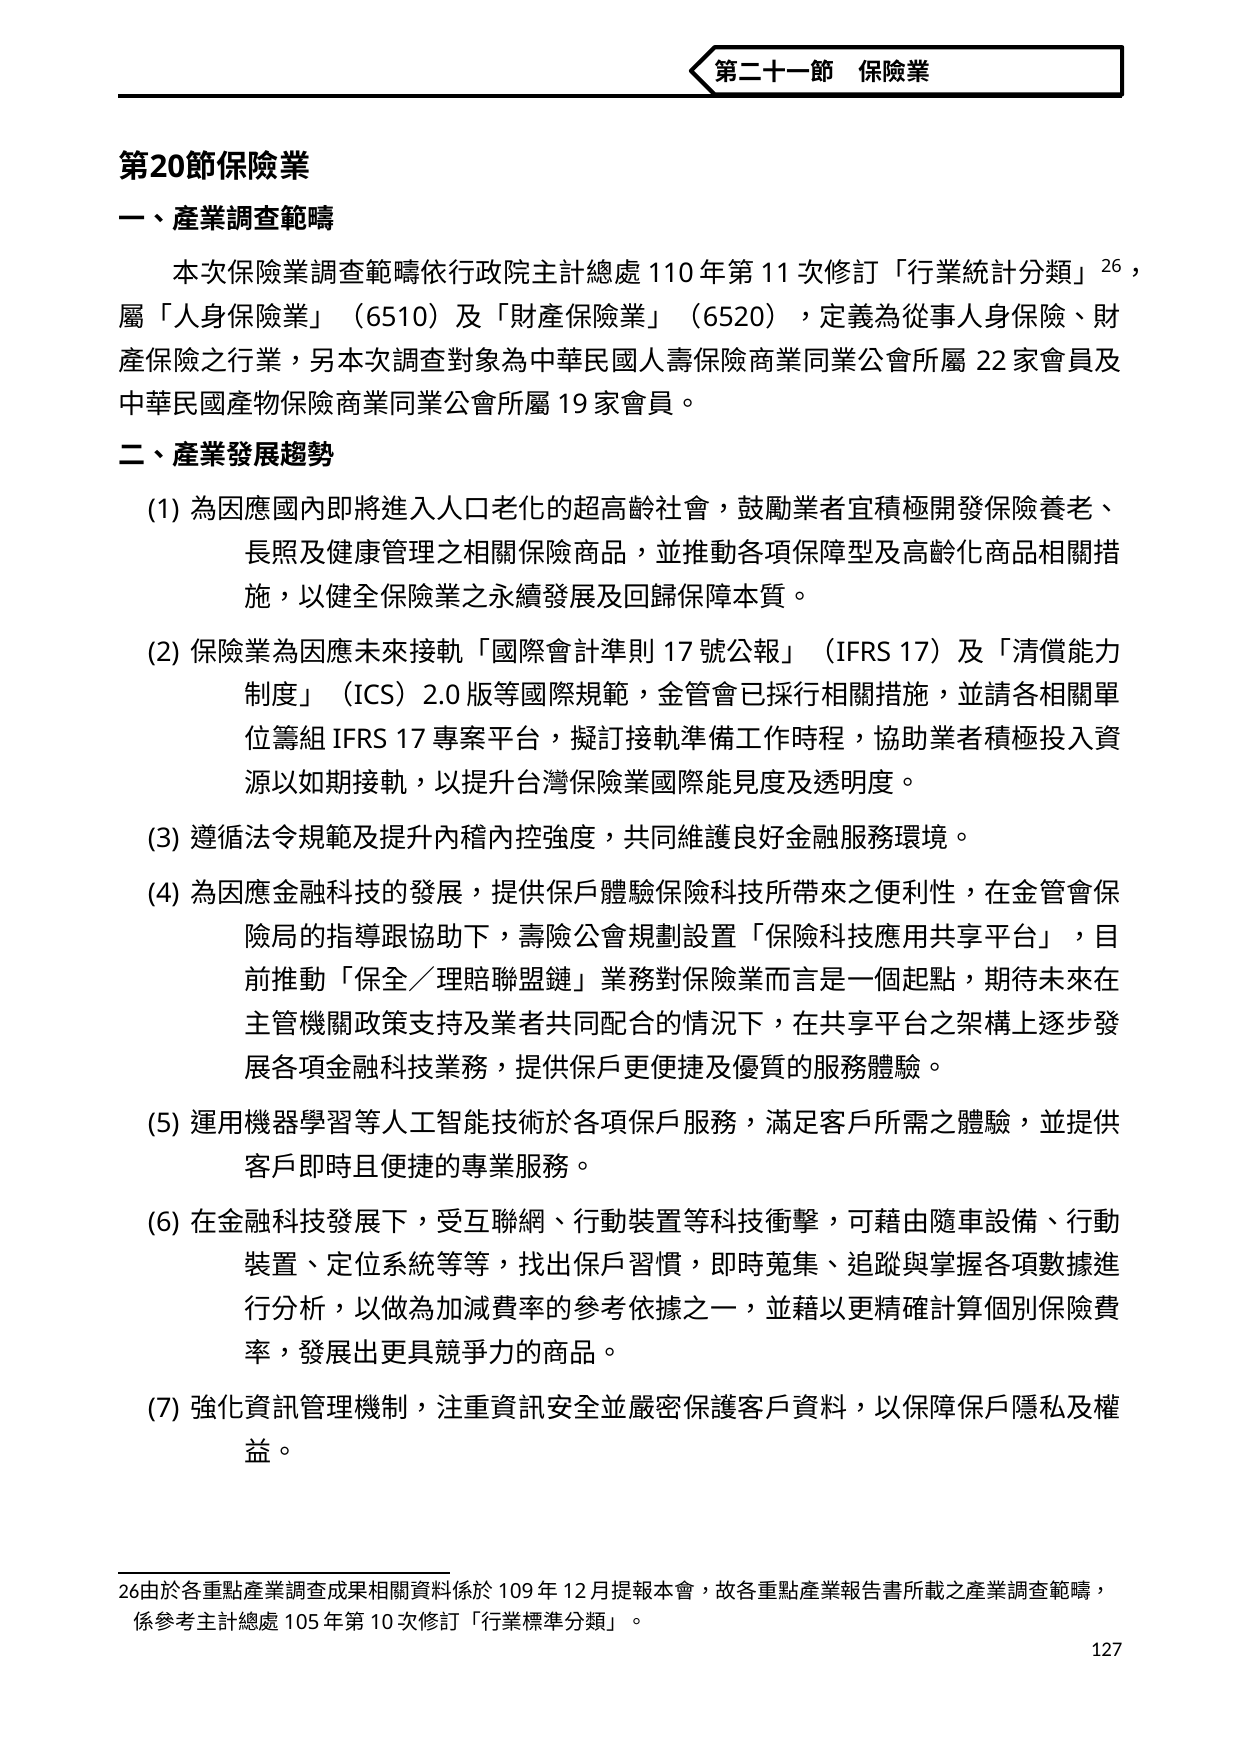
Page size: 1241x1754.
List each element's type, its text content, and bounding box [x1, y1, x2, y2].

text 二、產業發展趨勢 [118, 433, 1122, 472]
text 一、產業調查範疇 [118, 197, 1122, 236]
list 為因應國內即將進入人口老化的超高齡社會，鼓勵業者宜積極開發保險養老、長照及健康管理之相關保險商品，並推動各項保障型及高齡化商品相關措施，以健全保險業之永續發展及回歸保障本質。 [148, 483, 1122, 615]
list 保險業為因應未來接軌「國際會計準則17號公報」（IFRS 17）及「清償能力制度」（ICS）2.0版等國際規範，金管會已採行相關措施，並請各相關單位籌組IFRS 17專案平台，擬訂接軌準備工作時程，協助業者積極投入資源以如期接軌，以提升台灣保險業國際能見度及透明度。 [148, 626, 1122, 801]
list 遵循法令規範及提升內稽內控強度，共同維護良好金融服務環境。 [148, 812, 1122, 856]
list 為因應金融科技的發展，提供保戶體驗保險科技所帶來之便利性，在金管會保險局的指導跟協助下，壽險公會規劃設置「保險科技應用共享平台」，目前推動「保全／理賠聯盟鏈」業務對保險業而言是一個起點，期待未來在主管機關政策支持及業者共同配合的情況下，在共享平台之架構上逐步發展各項金融科技業務，提供保戶更便捷及優質的服務體驗。 [148, 867, 1122, 1086]
text 本次保險業調查範疇依行政院主計總處110年第11次修訂「行業統計分類」，屬「人身保險業」（6510）及「財產保險業」（6520），定義為從事人身保險、財產保險之行業，另本次調查對象為中華民國人壽保險商業同業公會所屬22家會員及中華民國產物保險商業同業公會所屬19家會員。 [118, 247, 1122, 422]
list 強化資訊管理機制，注重資訊安全並嚴密保護客戶資料，以保障保戶隱私及權益。 [148, 1382, 1122, 1470]
list 運用機器學習等人工智能技術於各項保戶服務，滿足客戶所需之體驗，並提供客戶即時且便捷的專業服務。 [148, 1097, 1122, 1185]
text 由於各重點產業調查成果相關資料係於109年12月提報本會，故各重點產業報告書所載之產業調查範疇，係參考主計總處105年第10次修訂「行業標準分類」。 [118, 1573, 1122, 1636]
list 在金融科技發展下，受互聯網、行動裝置等科技衝擊，可藉由隨車設備、行動裝置、定位系統等等，找出保戶習慣，即時蒐集、追蹤與掌握各項數據進行分析，以做為加減費率的參考依據之一，並藉以更精確計算個別保險費率，發展出更具競爭力的商品。 [148, 1196, 1122, 1371]
subtitle 保險業 [118, 141, 1122, 187]
